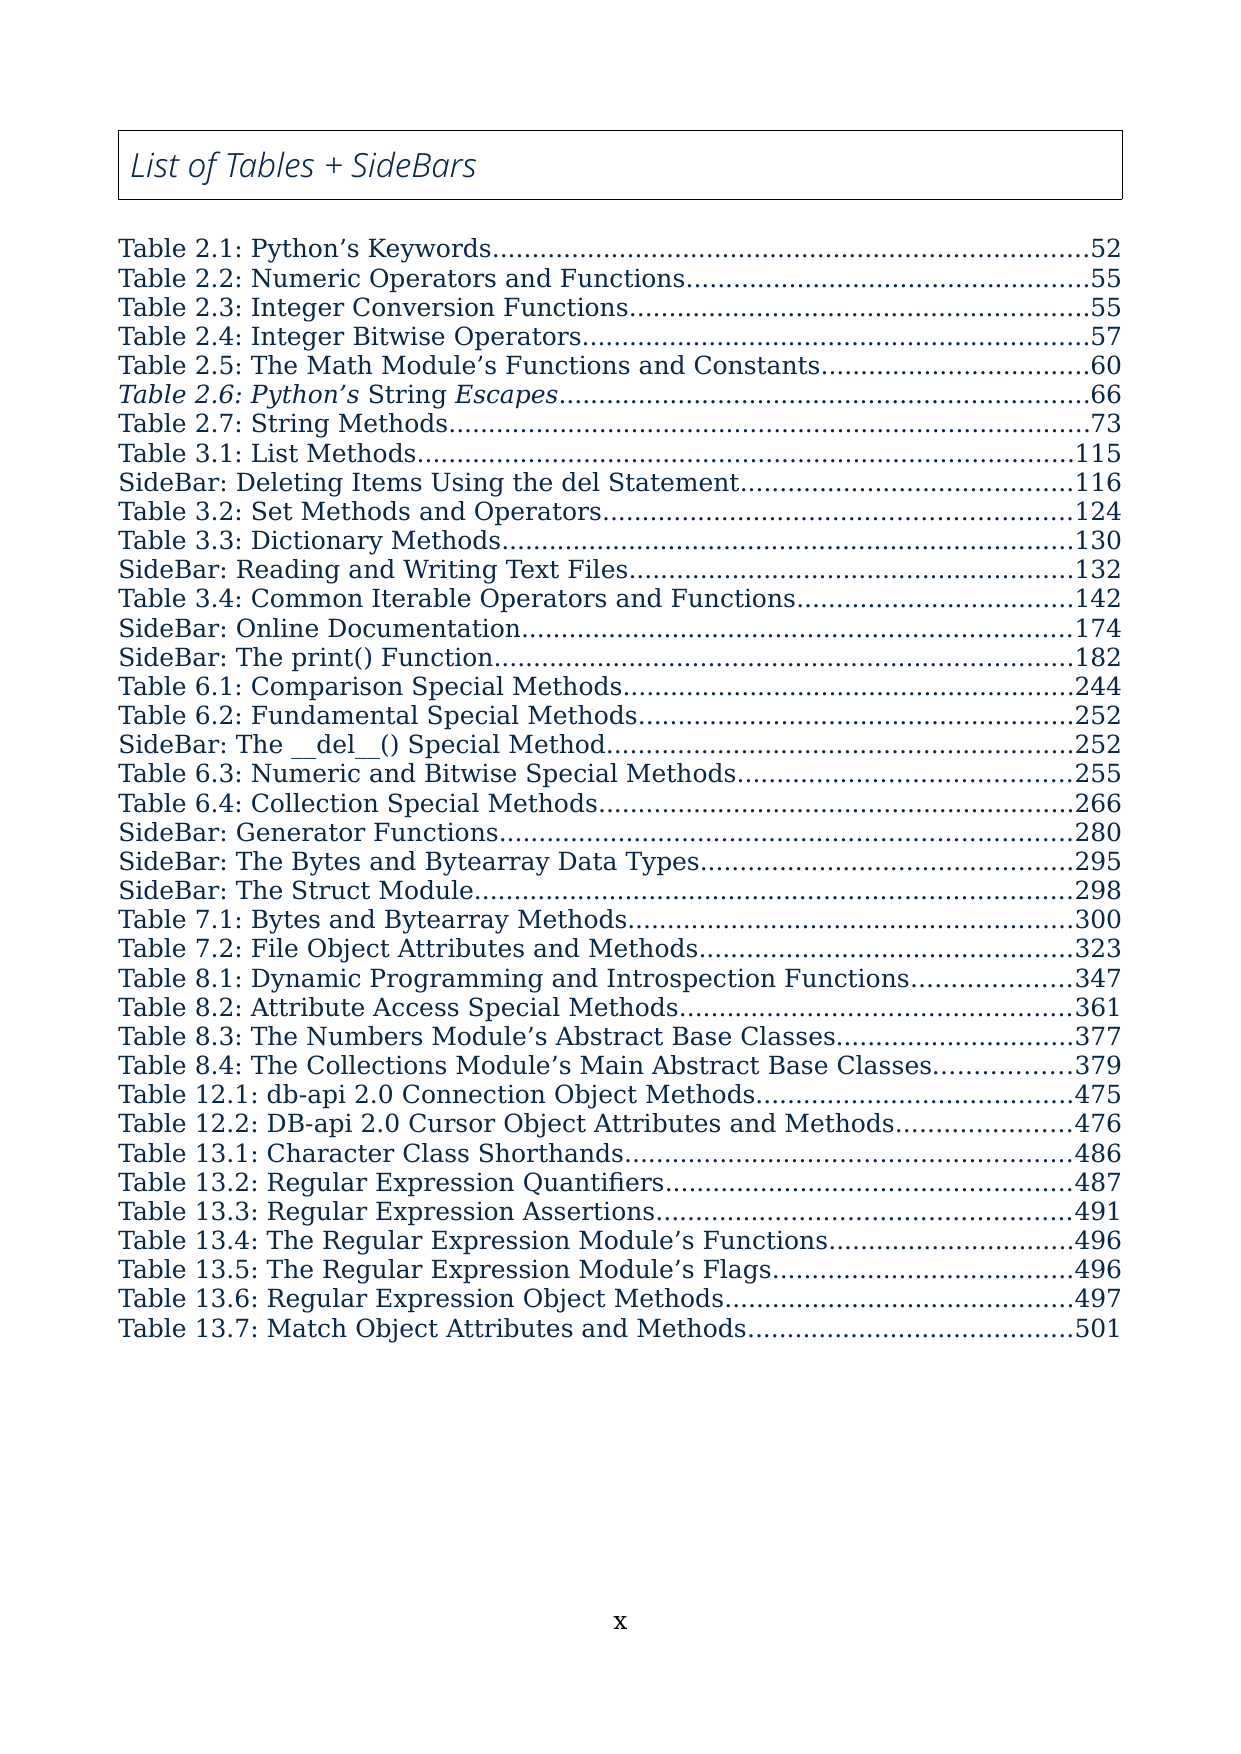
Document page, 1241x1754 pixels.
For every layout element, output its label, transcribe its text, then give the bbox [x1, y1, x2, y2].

text Table 3.1: List Methods 115 [118, 439, 1122, 468]
text Table 6.3: Numeric and Bitwise Special Methods 255 [118, 759, 1122, 789]
text Table 8.4: The Collections Module’s Main Abstract Base Classes 379 [118, 1051, 1122, 1080]
text Table 7.2: File Object Attributes and Methods 323 [118, 934, 1122, 964]
text SideBar: Online Documentation 174 [118, 614, 1122, 643]
text Table 6.1: Comparison Special Methods 244 [118, 672, 1122, 701]
text Table 13.7: Match Object Attributes and Methods 501 [118, 1314, 1122, 1343]
text Table 13.4: The Regular Expression Module’s Functions 496 [118, 1226, 1122, 1255]
text Table 8.1: Dynamic Programming and Introspection Functions 347 [118, 964, 1122, 993]
text SideBar: The print() Function 182 [118, 643, 1122, 672]
text Table 3.3: Dictionary Methods 130 [118, 526, 1122, 555]
subtitle List of Tables + SideBars [119, 131, 1122, 199]
text Table 6.4: Collection Special Methods 266 [118, 789, 1122, 818]
text Table 12.1: db-api 2.0 Connection Object Methods 475 [118, 1080, 1122, 1109]
text Table 13.3: Regular Expression Assertions 491 [118, 1197, 1122, 1226]
text Table 2.7: String Methods 73 [118, 409, 1122, 439]
text Table 13.2: Regular Expression Quantifiers 487 [118, 1168, 1122, 1197]
text SideBar: The __del__() Special Method 252 [118, 730, 1122, 759]
text Table 8.3: The Numbers Module’s Abstract Base Classes 377 [118, 1022, 1122, 1051]
text SideBar: The Bytes and Bytearray Data Types 295 [118, 847, 1122, 876]
text Table 7.1: Bytes and Bytearray Methods 300 [118, 905, 1122, 934]
text SideBar: Generator Functions 280 [118, 818, 1122, 847]
text Table 3.2: Set Methods and Operators 124 [118, 497, 1122, 526]
text Table 13.5: The Regular Expression Module’s Flags 496 [118, 1255, 1122, 1284]
text SideBar: The Struct Module 298 [118, 876, 1122, 905]
text Table 2.5: The Math Module’s Functions and Constants 60 [118, 351, 1122, 380]
text Table 2.4: Integer Bitwise Operators 57 [118, 322, 1122, 351]
text Table 13.1: Character Class Shorthands 486 [118, 1139, 1122, 1168]
text Table 2.1: Python’s Keywords 52 [118, 234, 1122, 264]
text Table 2.3: Integer Conversion Functions 55 [118, 293, 1122, 322]
text Table 3.4: Common Iterable Operators and Functions 142 [118, 584, 1122, 614]
text Table 2.2: Numeric Operators and Functions 55 [118, 264, 1122, 293]
text Table 12.2: DB-api 2.0 Cursor Object Attributes and Methods 476 [118, 1109, 1122, 1139]
text Table 2.6: Python’s String Escapes 66 [118, 380, 1122, 409]
text SideBar: Reading and Writing Text Files 132 [118, 555, 1122, 584]
text SideBar: Deleting Items Using the del Statement 116 [118, 468, 1122, 497]
text Table 6.2: Fundamental Special Methods 252 [118, 701, 1122, 730]
text Table 13.6: Regular Expression Object Methods 497 [118, 1284, 1122, 1314]
text Table 8.2: Attribute Access Special Methods 361 [118, 993, 1122, 1022]
